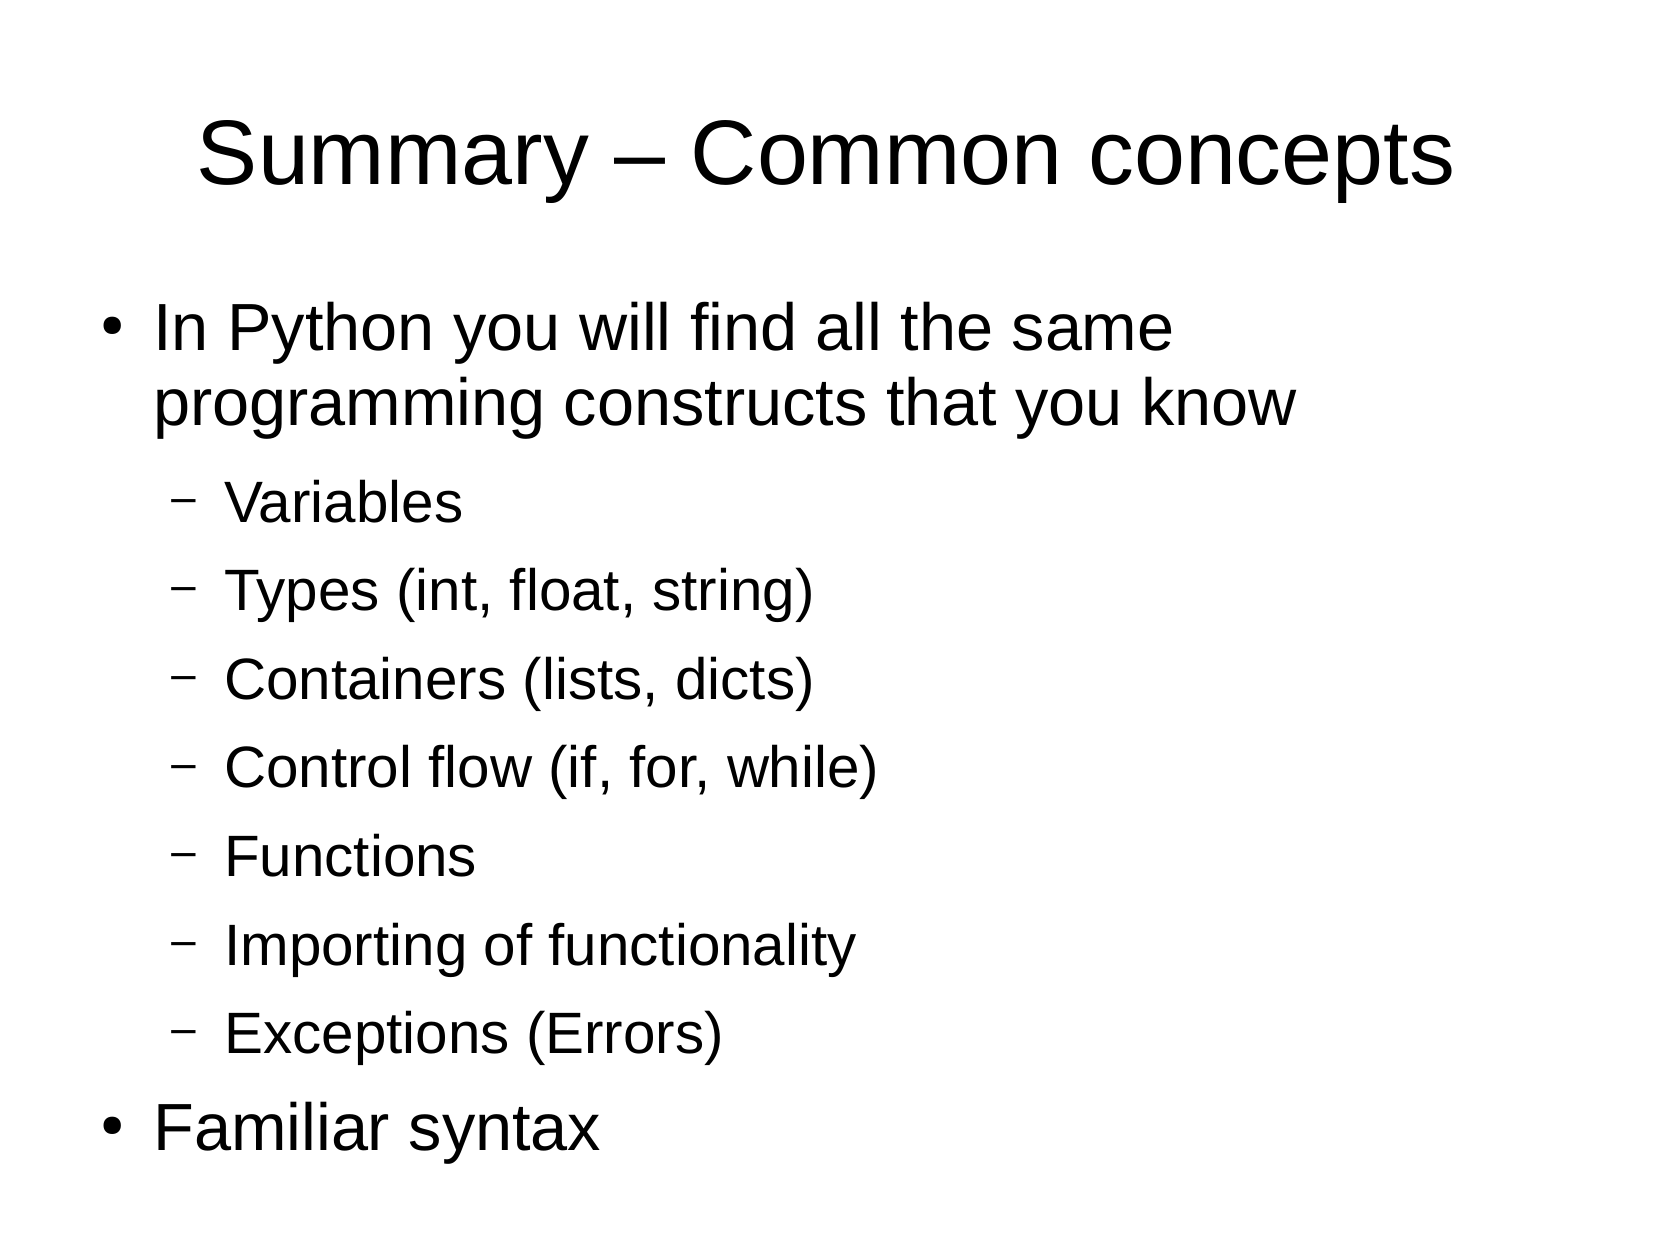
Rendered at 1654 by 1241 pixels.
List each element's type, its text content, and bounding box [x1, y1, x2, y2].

title Summary – Common concepts [82, 49, 1571, 257]
list In Python you will find all the same programming constructs that you know Variables Types (int, float, string) Containers (lists, dicts) Control flow (if, for, while) Functions Importing of functionality Exceptions (Errors) Familiar syntax [82, 290, 1571, 1168]
